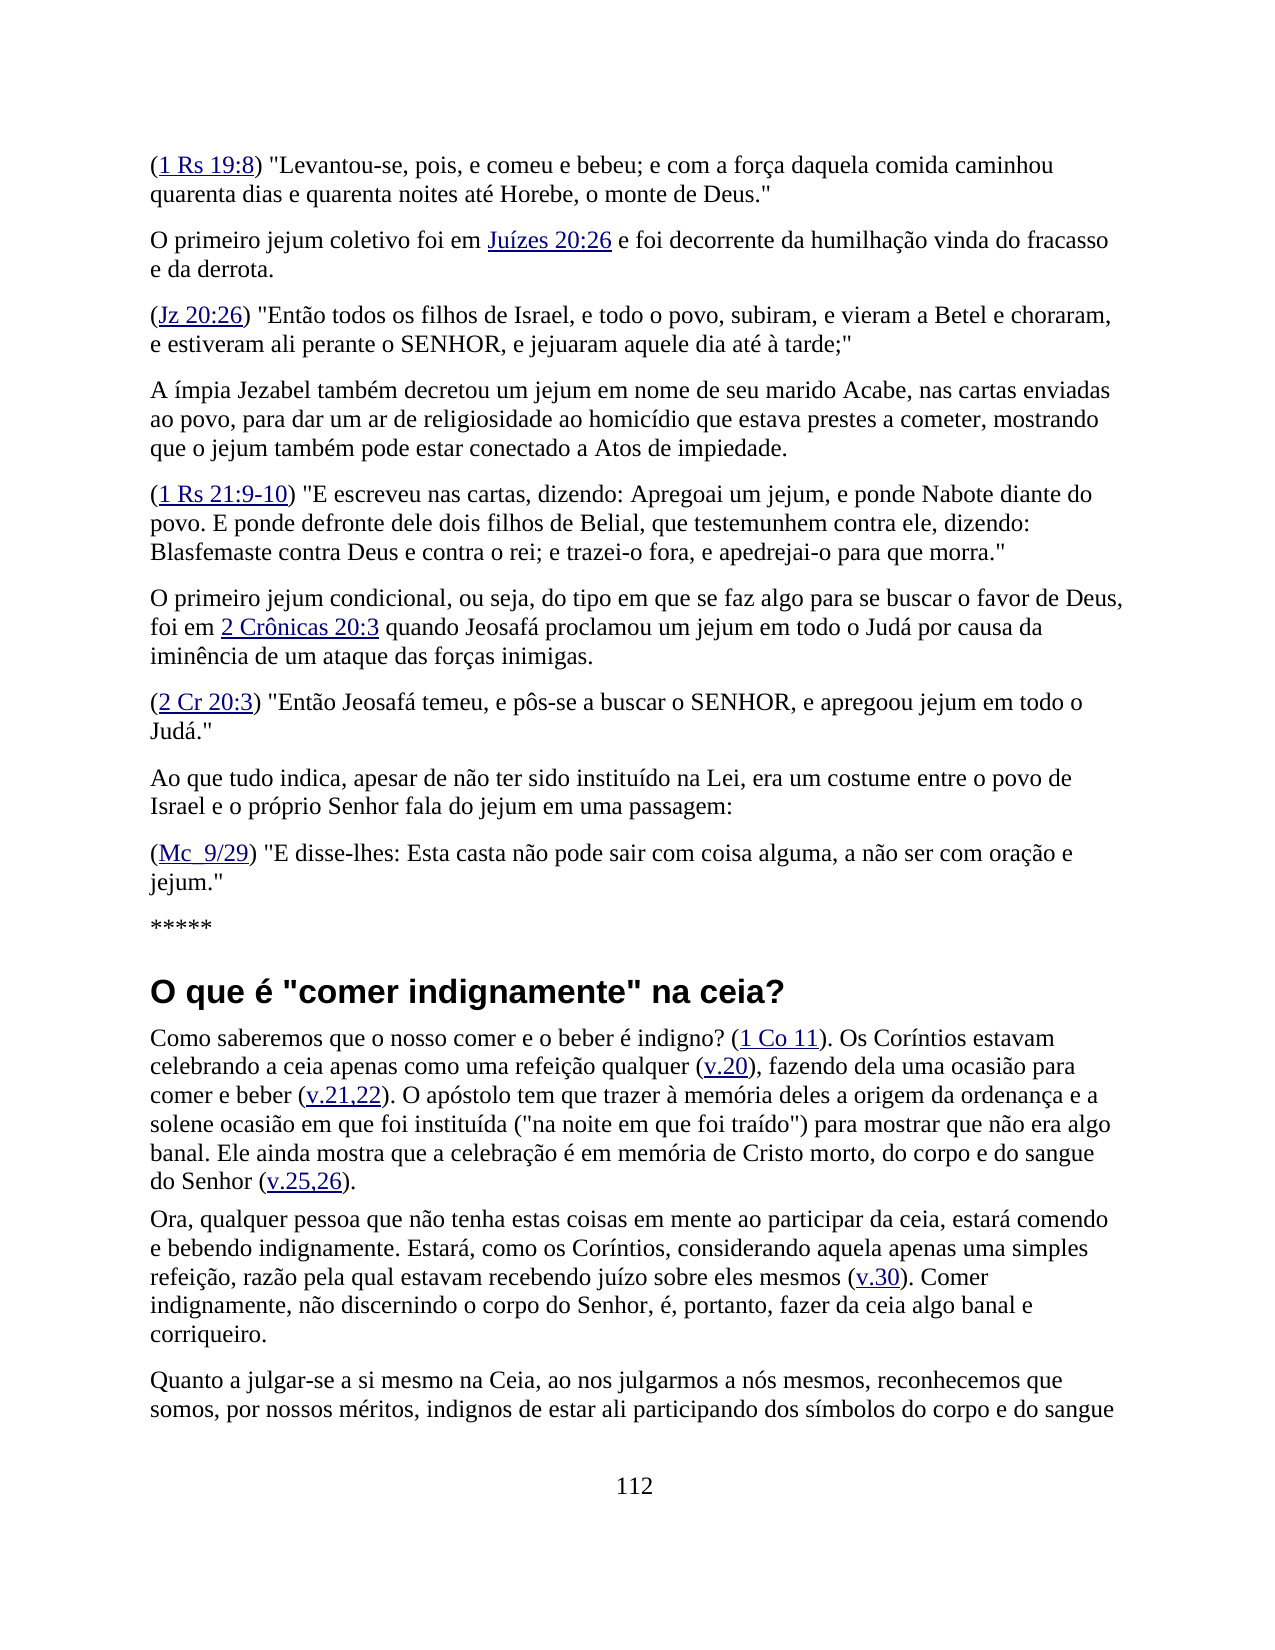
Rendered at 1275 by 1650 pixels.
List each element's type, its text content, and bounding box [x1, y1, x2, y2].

text ***** [150, 913, 1125, 942]
text (Mc_9/29) "E disse-lhes: Esta casta não pode sair com coisa alguma, a não ser com oração e jejum." [150, 838, 1125, 895]
text (1 Rs 21:9-10) "E escreveu nas cartas, dizendo: Apregoai um jejum, e ponde Nabote diante do povo. E ponde defronte dele dois filhos de Belial, que testemunhem contra ele, dizendo: Blasfemaste contra Deus e contra o rei; e trazei-o fora, e apedrejai-o para que morra." [150, 479, 1125, 566]
text Ora, qualquer pessoa que não tenha estas coisas em mente ao participar da ceia, estará comendo e bebendo indignamente. Estará, como os Coríntios, considerando aquela apenas uma simples refeição, razão pela qual estavam recebendo juízo sobre eles mesmos (v.30). Comer indignamente, não discernindo o corpo do Senhor, é, portanto, fazer da ceia algo banal e corriqueiro. [150, 1204, 1125, 1348]
text (1 Rs 19:8) "Levantou-se, pois, e comeu e bebeu; e com a força daquela comida caminhou quarenta dias e quarenta noites até Horebe, o monte de Deus." [150, 150, 1125, 207]
text O primeiro jejum coletivo foi em Juízes 20:26 e foi decorrente da humilhação vinda do fracasso e da derrota. [150, 225, 1125, 283]
text Como saberemos que o nosso comer e o beber é indigno? (1 Co 11). Os Coríntios estavam celebrando a ceia apenas como uma refeição qualquer (v.20), fazendo dela uma ocasião para comer e beber (v.21,22). O apóstolo tem que trazer à memória deles a origem da ordenança e a solene ocasião em que foi instituída ("na noite em que foi traído") para mostrar que não era algo banal. Ele ainda mostra que a celebração é em memória de Cristo morto, do corpo e do sangue do Senhor (v.25,26). [150, 1023, 1125, 1195]
text (2 Cr 20:3) "Então Jeosafá temeu, e pôs-se a buscar o SENHOR, e apregoou jejum em todo o Judá." [150, 687, 1125, 745]
text O primeiro jejum condicional, ou seja, do tipo em que se faz algo para se buscar o favor de Deus, foi em 2 Crônicas 20:3 quando Jeosafá proclamou um jejum em todo o Judá por causa da iminência de um ataque das forças inimigas. [150, 583, 1125, 670]
text Ao que tudo indica, apesar de não ter sido instituído na Lei, era um costume entre o povo de Israel e o próprio Senhor fala do jejum em uma passagem: [150, 763, 1125, 820]
text A ímpia Jezabel também decretou um jejum em nome de seu marido Acabe, nas cartas enviadas ao povo, para dar um ar de religiosidade ao homicídio que estava prestes a cometer, mostrando que o jejum também pode estar conectado a Atos de impiedade. [150, 376, 1125, 462]
text (Jz 20:26) "Então todos os filhos de Israel, e todo o povo, subiram, e vieram a Betel e choraram, e estiveram ali perante o SENHOR, e jejuaram aquele dia até à tarde;" [150, 300, 1125, 358]
text Quanto a julgar-se a si mesmo na Ceia, ao nos julgarmos a nós mesmos, reconhecemos que somos, por nossos méritos, indignos de estar ali participando dos símbolos do corpo e do sangue [150, 1366, 1125, 1423]
subtitle O que é "comer indignamente" na ceia? [150, 972, 1125, 1010]
